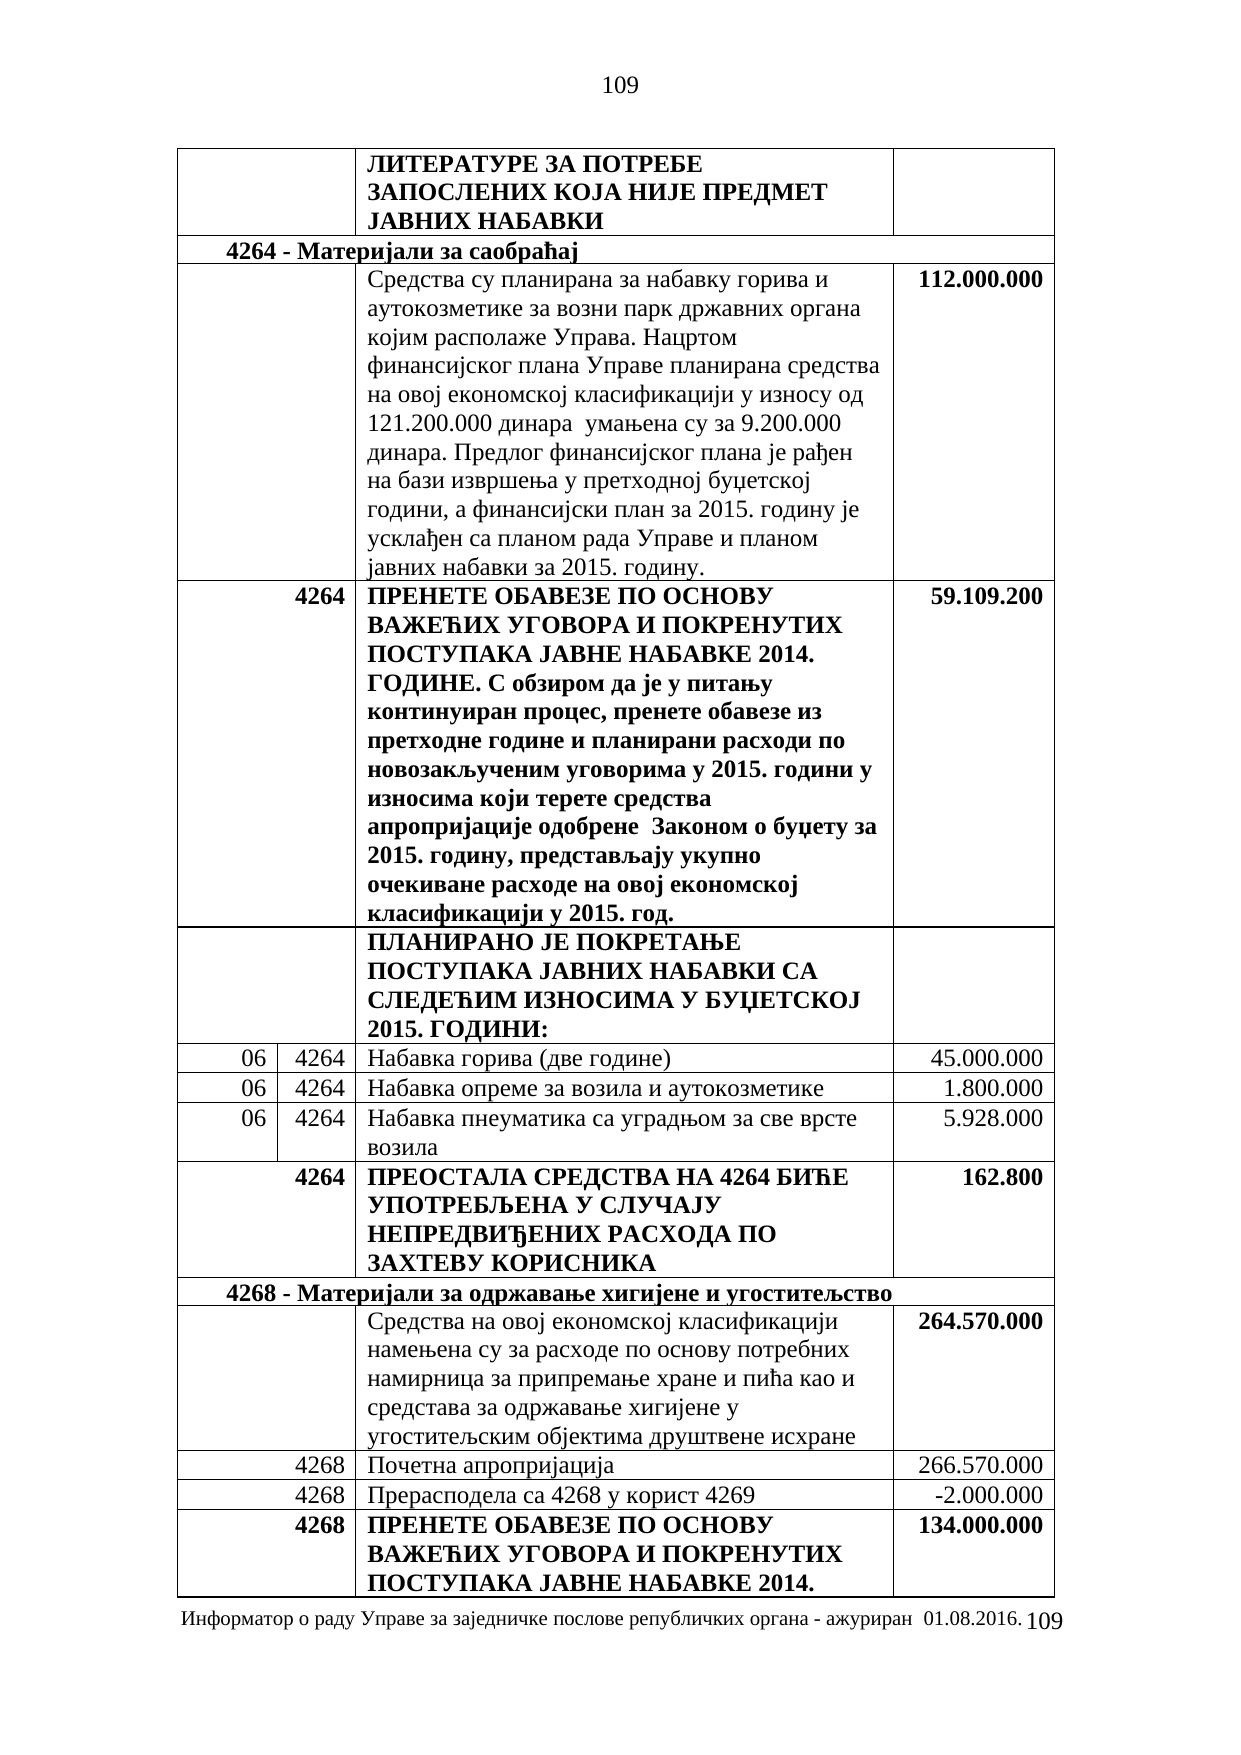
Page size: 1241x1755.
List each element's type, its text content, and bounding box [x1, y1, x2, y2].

table_cell 134.000.000 [894, 1510, 1054, 1596]
table_cell 59.109.200 [894, 581, 1054, 926]
table_cell 4268 [178, 1510, 355, 1596]
table_cell Средства су планирана за набавку горива и аутокозметике за возни парк државних органа којим располаже Управа. Нацртом финансијског плана Управе планирана средства на овој економској класификацији у износу од 121.200.000 динара умањена су за 9.200.000 динара. Предлог финансијског плана је рађен на бази извршења у претходној буџетској години, а финансијски план за 2015. годину је усклађен са планом рада Управе и планом јавних набавки за 2015. годину. [356, 264, 893, 580]
table_cell 45.000.000 [894, 1044, 1054, 1072]
table_cell Набавка горива (две године) [356, 1044, 893, 1072]
table_cell [894, 149, 1054, 235]
table_cell [178, 264, 355, 580]
table_cell 06 [178, 1073, 277, 1102]
table_cell 4264 - Материјали за саобраћај [178, 236, 1054, 263]
table_cell ПРЕНЕТЕ ОБАВЕЗЕ ПО ОСНОВУ ВАЖЕЋИХ УГОВОРА И ПОКРЕНУТИХ ПОСТУПАКА ЈАВНЕ НАБАВКЕ 2014. [356, 1510, 893, 1596]
table_cell [894, 928, 1054, 1042]
table_cell 1.800.000 [894, 1073, 1054, 1102]
table_cell 4268 [178, 1480, 355, 1509]
table_cell 4264 [178, 581, 355, 926]
table_cell 162.800 [894, 1162, 1054, 1277]
table_cell ПЛАНИРАНО ЈЕ ПОКРЕТАЊЕ ПОСТУПАКА ЈАВНИХ НАБАВКИ СА СЛЕДЕЋИМ ИЗНОСИМА У БУЏЕТСКОЈ 2015. ГОДИНИ: [356, 928, 893, 1042]
table_cell Набавка пнеуматика са уградњом за све врсте возила [356, 1103, 893, 1161]
table_cell -2.000.000 [894, 1480, 1054, 1509]
table_cell ПРЕНЕТЕ ОБАВЕЗЕ ПО ОСНОВУ ВАЖЕЋИХ УГОВОРА И ПОКРЕНУТИХ ПОСТУПАКА ЈАВНЕ НАБАВКЕ 2014. ГОДИНЕ. С обзиром да је у питању континуиран процес, пренете обавезе из претходне године и планирани расходи по новозакљученим уговорима у 2015. години у износима који терете средства апропријације одобрене Законом о буџету за 2015. годину, представљају укупно очекиване расходе на овој економској класификацији у 2015. год. [356, 581, 893, 926]
table_cell [178, 149, 355, 235]
table_cell Почетна апропријација [356, 1451, 893, 1479]
table_cell 4268 - Материјали за одржавање хигијене и угоститељство [178, 1278, 1054, 1305]
table_cell Набавка опреме за возила и аутокозметике [356, 1073, 893, 1102]
table_cell 06 [178, 1044, 277, 1072]
table_cell Средства на овој економској класификацији намењена су за расходе по основу потребних намирница за припремање хране и пића као и средстава за одржавање хигијене у угоститељским објектима друштвене исхране [356, 1306, 893, 1449]
table_cell 4264 [278, 1073, 355, 1102]
table_cell 4268 [178, 1451, 355, 1479]
table_cell 06 [178, 1103, 277, 1161]
table_cell [178, 928, 355, 1042]
table_cell 264.570.000 [894, 1306, 1054, 1449]
table_cell [178, 1306, 355, 1449]
table_cell 4264 [278, 1103, 355, 1161]
table_cell ПРЕОСТАЛА СРЕДСТВА НА 4264 БИЋЕ УПОТРЕБЉЕНА У СЛУЧАЈУ НЕПРЕДВИЂЕНИХ РАСХОДА ПО ЗАХТЕВУ КОРИСНИКА [356, 1162, 893, 1277]
table_cell 112.000.000 [894, 264, 1054, 580]
table_cell 4264 [278, 1044, 355, 1072]
table_cell 5.928.000 [894, 1103, 1054, 1161]
table_cell Прерасподела са 4268 у корист 4269 [356, 1480, 893, 1509]
table_cell 266.570.000 [894, 1451, 1054, 1479]
table_cell ЛИТЕРАТУРЕ ЗА ПОТРЕБЕ ЗАПОСЛЕНИХ КОЈА НИЈЕ ПРЕДМЕТ ЈАВНИХ НАБАВКИ [356, 149, 893, 235]
table_cell 4264 [178, 1162, 355, 1277]
